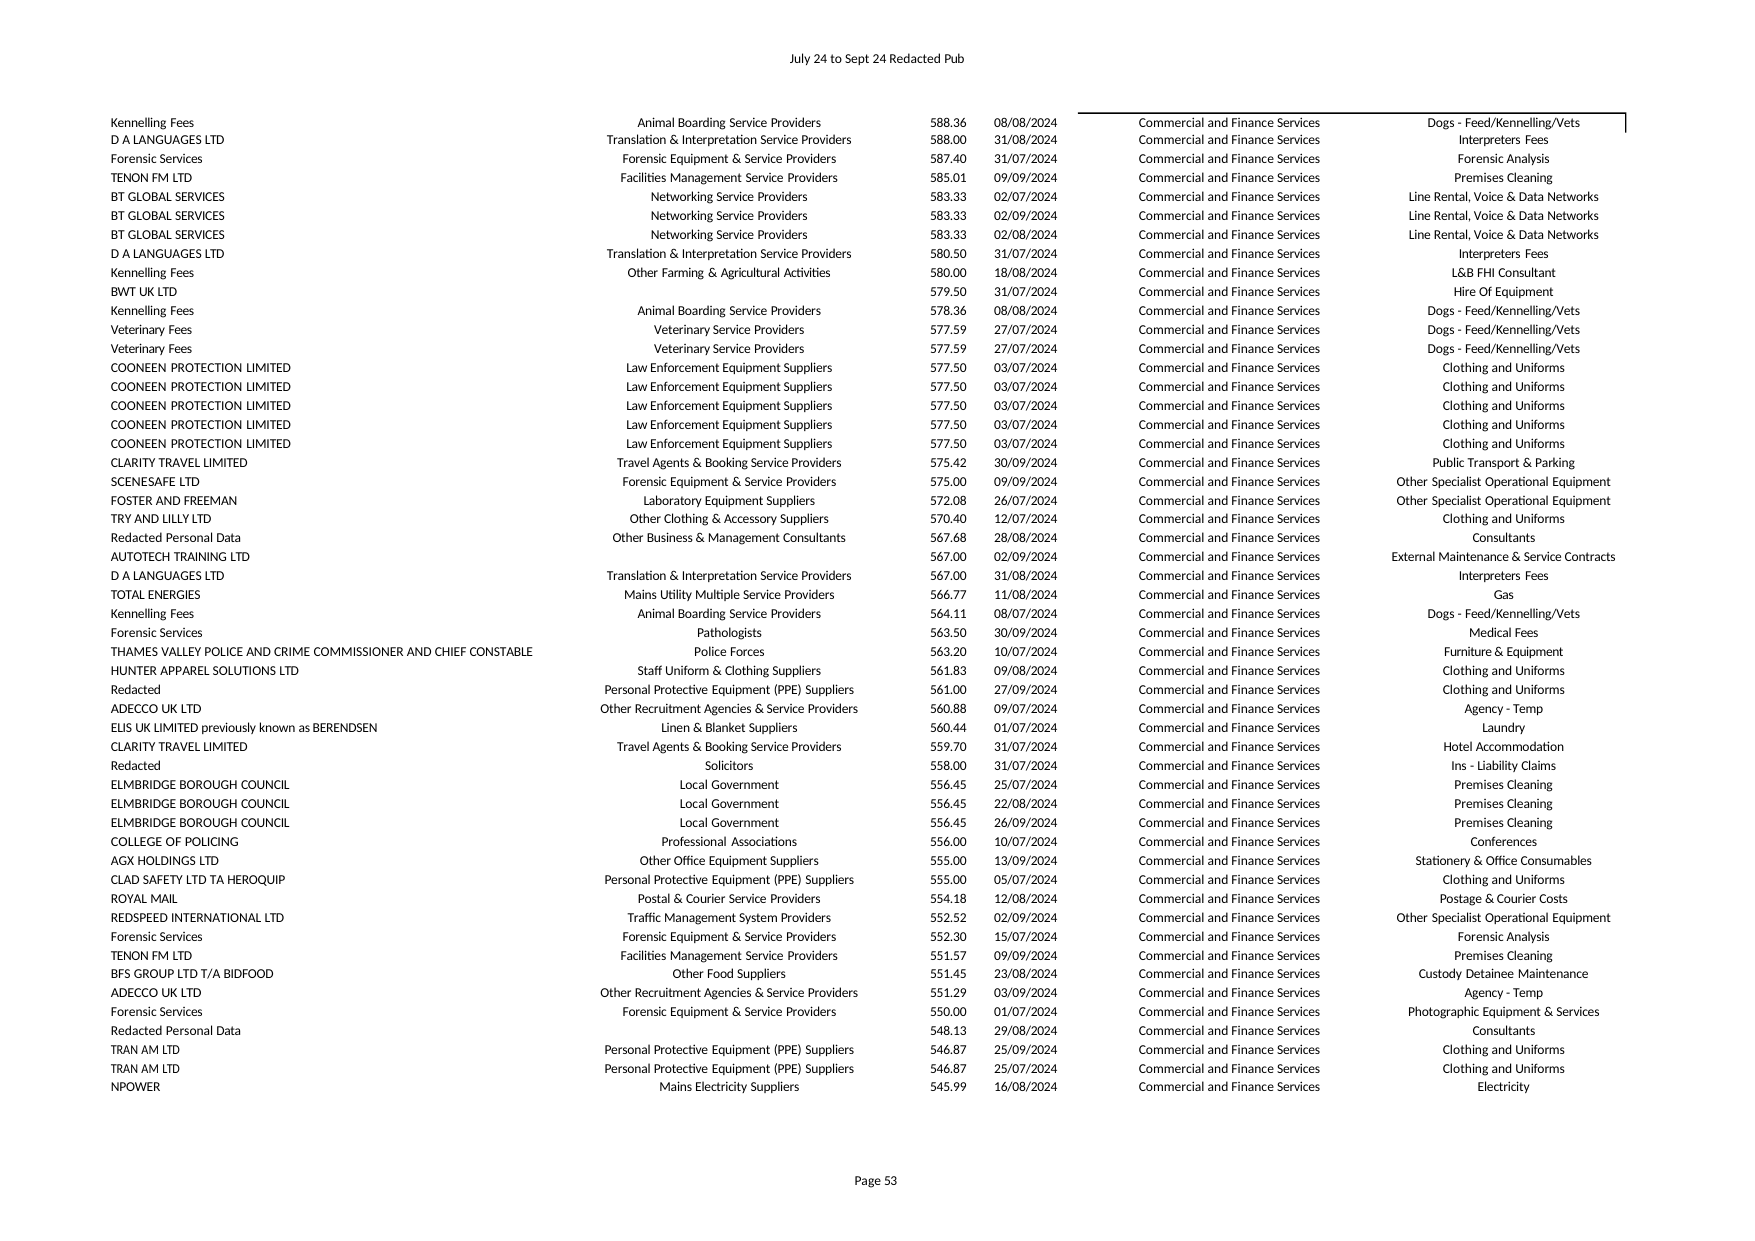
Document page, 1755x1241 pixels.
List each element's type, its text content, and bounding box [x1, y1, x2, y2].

table_cell Commercial and Finance Services [1078, 359, 1379, 377]
table_cell 23/08/2024 [978, 965, 1078, 984]
table_cell 546.87 [885, 1060, 978, 1079]
table_cell ROYAL MAIL [109, 889, 569, 908]
table_cell Commercial and Finance Services [1078, 378, 1379, 396]
table_cell ELMBRIDGE BOROUGH COUNCIL [109, 776, 569, 794]
table_cell Commercial and Finance Services [1078, 1041, 1379, 1060]
table_cell Commercial and Finance Services [1078, 396, 1379, 415]
table_cell Laboratory Equipment Suppliers [569, 491, 885, 510]
table_cell Clothing and Uniforms [1379, 415, 1626, 434]
table_cell Commercial and Finance Services [1078, 434, 1379, 453]
table_cell 556.45 [885, 776, 978, 794]
table_cell 555.00 [885, 851, 978, 870]
table_cell 08/08/2024 [978, 302, 1078, 321]
table_cell Other Recruitment Agencies & Service Providers [569, 984, 885, 1003]
table_cell D A LANGUAGES LTD [109, 567, 569, 586]
table_cell Commercial and Finance Services [1078, 1022, 1379, 1041]
table_cell 560.88 [885, 700, 978, 719]
table_cell Commercial and Finance Services [1078, 643, 1379, 662]
table_cell Commercial and Finance Services [1078, 984, 1379, 1003]
table_cell 575.42 [885, 453, 978, 472]
table_cell Commercial and Finance Services [1078, 188, 1379, 207]
table_cell 09/07/2024 [978, 700, 1078, 719]
table_cell 09/09/2024 [978, 169, 1078, 188]
table_cell Facilities Management Service Providers [569, 169, 885, 188]
table_cell AGX HOLDINGS LTD [109, 851, 569, 870]
table_cell 545.99 [885, 1079, 978, 1097]
table_cell 26/09/2024 [978, 814, 1078, 832]
table_cell 03/07/2024 [978, 434, 1078, 453]
table_cell 554.18 [885, 889, 978, 908]
table_cell COONEEN PROTECTION LIMITED [109, 434, 569, 453]
table_cell Commercial and Finance Services [1078, 264, 1379, 283]
table_cell 31/08/2024 [978, 567, 1078, 586]
table_cell 29/08/2024 [978, 1022, 1078, 1041]
table_cell Other Specialist Operational Equipment [1379, 491, 1626, 510]
table_cell 577.50 [885, 396, 978, 415]
table_cell 577.59 [885, 321, 978, 339]
table_cell [569, 1022, 885, 1041]
table_cell 551.29 [885, 984, 978, 1003]
table_cell Line Rental, Voice & Data Networks [1379, 207, 1626, 226]
table_cell 588.00 [885, 131, 978, 150]
table_cell Translation & Interpretation Service Providers [569, 131, 885, 150]
table_cell Other Farming & Agricultural Activities [569, 264, 885, 283]
table_cell Clothing and Uniforms [1379, 870, 1626, 889]
table_cell 579.50 [885, 283, 978, 302]
table_cell 550.00 [885, 1003, 978, 1022]
table_cell BFS GROUP LTD T/A BIDFOOD [109, 965, 569, 984]
table_cell ELMBRIDGE BOROUGH COUNCIL [109, 814, 569, 832]
table_cell COONEEN PROTECTION LIMITED [109, 415, 569, 434]
table_cell Facilities Management Service Providers [569, 946, 885, 965]
table_cell Commercial and Finance Services [1078, 776, 1379, 794]
table_cell Commercial and Finance Services [1078, 529, 1379, 548]
table_cell BT GLOBAL SERVICES [109, 226, 569, 245]
table_cell 552.52 [885, 908, 978, 927]
table_cell Interpreters Fees [1379, 245, 1626, 264]
table_cell Law Enforcement Equipment Suppliers [569, 378, 885, 396]
table_cell Law Enforcement Equipment Suppliers [569, 434, 885, 453]
table_cell 583.33 [885, 188, 978, 207]
table_cell Police Forces [569, 643, 885, 662]
table_cell Personal Protective Equipment (PPE) Suppliers [569, 681, 885, 700]
table_cell Professional Associations [569, 833, 885, 851]
table_cell L&B FHI Consultant [1379, 264, 1626, 283]
table_cell Translation & Interpretation Service Providers [569, 567, 885, 586]
table_cell 563.20 [885, 643, 978, 662]
table_cell 10/07/2024 [978, 643, 1078, 662]
table_cell 01/07/2024 [978, 1003, 1078, 1022]
table_cell 27/07/2024 [978, 340, 1078, 358]
table_cell Photographic Equipment & Services [1379, 1003, 1626, 1022]
table_cell 25/07/2024 [978, 1060, 1078, 1079]
table_cell 03/07/2024 [978, 396, 1078, 415]
table_cell 566.77 [885, 586, 978, 605]
table_cell COONEEN PROTECTION LIMITED [109, 378, 569, 396]
table_cell COLLEGE OF POLICING [109, 833, 569, 851]
table_cell 11/08/2024 [978, 586, 1078, 605]
table_cell Redacted [109, 757, 569, 776]
table_cell 556.00 [885, 833, 978, 851]
table_cell SCENESAFE LTD [109, 472, 569, 491]
table_cell 03/07/2024 [978, 359, 1078, 377]
table_cell Law Enforcement Equipment Suppliers [569, 396, 885, 415]
table_cell 561.83 [885, 662, 978, 681]
table_cell 09/08/2024 [978, 662, 1078, 681]
table_cell Commercial and Finance Services [1078, 719, 1379, 738]
table_cell Commercial and Finance Services [1078, 510, 1379, 529]
table_cell Commercial and Finance Services [1078, 681, 1379, 700]
table_cell Commercial and Finance Services [1078, 965, 1379, 984]
table_cell Mains Electricity Suppliers [569, 1079, 885, 1097]
table_cell FOSTER AND FREEMAN [109, 491, 569, 510]
table_cell 567.00 [885, 567, 978, 586]
table_cell Commercial and Finance Services [1078, 738, 1379, 757]
table_cell CLAD SAFETY LTD TA HEROQUIP [109, 870, 569, 889]
table_cell 03/09/2024 [978, 984, 1078, 1003]
table_cell Furniture & Equipment [1379, 643, 1626, 662]
table_cell TRAN AM LTD [109, 1041, 569, 1060]
table_cell Dogs - Feed/Kennelling/Vets [1379, 114, 1625, 131]
table_cell Forensic Equipment & Service Providers [569, 472, 885, 491]
table_cell Commercial and Finance Services [1078, 605, 1379, 624]
table_cell 552.30 [885, 927, 978, 946]
table_cell Commercial and Finance Services [1078, 283, 1379, 302]
table_cell Veterinary Fees [109, 340, 569, 358]
table_cell Other Food Suppliers [569, 965, 885, 984]
table_cell Commercial and Finance Services [1078, 472, 1379, 491]
table_cell Other Specialist Operational Equipment [1379, 472, 1626, 491]
table_cell 551.45 [885, 965, 978, 984]
table_cell 31/08/2024 [978, 131, 1078, 150]
table_cell D A LANGUAGES LTD [109, 131, 569, 150]
table_cell COONEEN PROTECTION LIMITED [109, 359, 569, 377]
table_cell 01/07/2024 [978, 719, 1078, 738]
table_cell Commercial and Finance Services [1078, 491, 1379, 510]
table_cell 13/09/2024 [978, 851, 1078, 870]
table_cell 580.50 [885, 245, 978, 264]
table_cell 18/08/2024 [978, 264, 1078, 283]
table_cell Line Rental, Voice & Data Networks [1379, 188, 1626, 207]
table_cell 16/08/2024 [978, 1079, 1078, 1097]
table_cell Personal Protective Equipment (PPE) Suppliers [569, 1060, 885, 1079]
table_cell Dogs - Feed/Kennelling/Vets [1379, 340, 1626, 358]
table_cell Staff Uniform & Clothing Suppliers [569, 662, 885, 681]
table_cell 563.50 [885, 624, 978, 643]
table_cell 567.00 [885, 548, 978, 567]
table_cell Other Recruitment Agencies & Service Providers [569, 700, 885, 719]
table_cell Local Government [569, 795, 885, 813]
table_cell Dogs - Feed/Kennelling/Vets [1379, 321, 1626, 339]
table_cell 31/07/2024 [978, 738, 1078, 757]
table_cell 577.50 [885, 359, 978, 377]
table_cell COONEEN PROTECTION LIMITED [109, 396, 569, 415]
table_cell Solicitors [569, 757, 885, 776]
table_cell 577.50 [885, 378, 978, 396]
table_cell Kennelling Fees [109, 264, 569, 283]
table_cell 577.50 [885, 434, 978, 453]
table_cell 26/07/2024 [978, 491, 1078, 510]
table_cell THAMES VALLEY POLICE AND CRIME COMMISSIONER AND CHIEF CONSTABLE [109, 643, 569, 662]
table_cell Commercial and Finance Services [1078, 624, 1379, 643]
table_cell Interpreters Fees [1379, 567, 1626, 586]
table_cell TRY AND LILLY LTD [109, 510, 569, 529]
table_cell Postage & Courier Costs [1379, 889, 1626, 908]
table_cell Forensic Services [109, 624, 569, 643]
table_cell Clothing and Uniforms [1379, 1041, 1626, 1060]
table_cell Commercial and Finance Services [1078, 908, 1379, 927]
table_cell 10/07/2024 [978, 833, 1078, 851]
table_cell 546.87 [885, 1041, 978, 1060]
table_cell Stationery & Office Consumables [1379, 851, 1626, 870]
table_cell TENON FM LTD [109, 946, 569, 965]
table_cell 05/07/2024 [978, 870, 1078, 889]
table_cell 03/07/2024 [978, 378, 1078, 396]
table_cell Veterinary Service Providers [569, 340, 885, 358]
table_cell Commercial and Finance Services [1078, 453, 1379, 472]
table_cell Premises Cleaning [1379, 795, 1626, 813]
table_cell Other Clothing & Accessory Suppliers [569, 510, 885, 529]
table_cell 27/07/2024 [978, 321, 1078, 339]
table_cell Commercial and Finance Services [1078, 833, 1379, 851]
table_cell 564.11 [885, 605, 978, 624]
table_cell CLARITY TRAVEL LIMITED [109, 738, 569, 757]
table_cell Traffic Management System Providers [569, 908, 885, 927]
table_cell Law Enforcement Equipment Suppliers [569, 359, 885, 377]
table_cell Commercial and Finance Services [1078, 415, 1379, 434]
table_cell Animal Boarding Service Providers [569, 113, 885, 131]
table_cell Interpreters Fees [1379, 131, 1626, 150]
table_cell [569, 283, 885, 302]
table_cell Premises Cleaning [1379, 776, 1626, 794]
table_cell ELMBRIDGE BOROUGH COUNCIL [109, 795, 569, 813]
table_cell 02/09/2024 [978, 548, 1078, 567]
table_cell Local Government [569, 814, 885, 832]
table_cell Commercial and Finance Services [1078, 245, 1379, 264]
table_cell BT GLOBAL SERVICES [109, 207, 569, 226]
table_cell Public Transport & Parking [1379, 453, 1626, 472]
table_cell NPOWER [109, 1079, 569, 1097]
table_cell Commercial and Finance Services [1078, 340, 1379, 358]
table_cell Commercial and Finance Services [1078, 586, 1379, 605]
table_cell Forensic Equipment & Service Providers [569, 927, 885, 946]
table_cell Animal Boarding Service Providers [569, 605, 885, 624]
table_cell Commercial and Finance Services [1078, 302, 1379, 321]
table_cell 12/08/2024 [978, 889, 1078, 908]
table_cell Commercial and Finance Services [1078, 207, 1379, 226]
table_cell 25/07/2024 [978, 776, 1078, 794]
table_cell TENON FM LTD [109, 169, 569, 188]
table_cell BT GLOBAL SERVICES [109, 188, 569, 207]
table_cell Kennelling Fees [109, 113, 569, 131]
table_cell Premises Cleaning [1379, 946, 1626, 965]
table_cell Forensic Equipment & Service Providers [569, 1003, 885, 1022]
table_cell Veterinary Fees [109, 321, 569, 339]
table_cell 09/09/2024 [978, 472, 1078, 491]
table_cell Networking Service Providers [569, 226, 885, 245]
table_cell 556.45 [885, 795, 978, 813]
table_cell Travel Agents & Booking Service Providers [569, 738, 885, 757]
table_cell Animal Boarding Service Providers [569, 302, 885, 321]
table_cell Commercial and Finance Services [1078, 1060, 1379, 1079]
table_cell Veterinary Service Providers [569, 321, 885, 339]
table_cell Law Enforcement Equipment Suppliers [569, 415, 885, 434]
table_cell Translation & Interpretation Service Providers [569, 245, 885, 264]
table_cell Forensic Equipment & Service Providers [569, 150, 885, 169]
table_cell Clothing and Uniforms [1379, 1060, 1626, 1079]
table_cell Local Government [569, 776, 885, 794]
table_cell Kennelling Fees [109, 605, 569, 624]
table_cell Agency - Temp [1379, 984, 1626, 1003]
table_cell Networking Service Providers [569, 188, 885, 207]
table_cell Commercial and Finance Services [1078, 700, 1379, 719]
table_cell CLARITY TRAVEL LIMITED [109, 453, 569, 472]
table_cell Other Business & Management Consultants [569, 529, 885, 548]
table_cell 25/09/2024 [978, 1041, 1078, 1060]
table_cell Other Specialist Operational Equipment [1379, 908, 1626, 927]
table_cell Consultants [1379, 1022, 1626, 1041]
table_cell [569, 548, 885, 567]
table_cell Clothing and Uniforms [1379, 359, 1626, 377]
table_cell Medical Fees [1379, 624, 1626, 643]
table_cell Commercial and Finance Services [1078, 946, 1379, 965]
table_cell 558.00 [885, 757, 978, 776]
table_cell Commercial and Finance Services [1078, 795, 1379, 813]
table_cell AUTOTECH TRAINING LTD [109, 548, 569, 567]
table_cell Electricity [1379, 1079, 1626, 1097]
table_cell Personal Protective Equipment (PPE) Suppliers [569, 1041, 885, 1060]
table_cell Clothing and Uniforms [1379, 434, 1626, 453]
table_cell 575.00 [885, 472, 978, 491]
table_cell Hire Of Equipment [1379, 283, 1626, 302]
table_cell 548.13 [885, 1022, 978, 1041]
table_cell Commercial and Finance Services [1078, 870, 1379, 889]
table_cell 570.40 [885, 510, 978, 529]
table_cell Forensic Analysis [1379, 927, 1626, 946]
table_cell Personal Protective Equipment (PPE) Suppliers [569, 870, 885, 889]
table_cell D A LANGUAGES LTD [109, 245, 569, 264]
table_cell 03/07/2024 [978, 415, 1078, 434]
table_cell Hotel Accommodation [1379, 738, 1626, 757]
table_cell Forensic Analysis [1379, 150, 1626, 169]
table_cell 08/07/2024 [978, 605, 1078, 624]
table_cell Ins - Liability Claims [1379, 757, 1626, 776]
table_cell Commercial and Finance Services [1078, 321, 1379, 339]
table_cell TRAN AM LTD [109, 1060, 569, 1079]
table_cell 572.08 [885, 491, 978, 510]
table_cell ELIS UK LIMITED previously known as BERENDSEN [109, 719, 569, 738]
table_cell HUNTER APPAREL SOLUTIONS LTD [109, 662, 569, 681]
table_cell 578.36 [885, 302, 978, 321]
table_cell 02/08/2024 [978, 226, 1078, 245]
table_cell Redacted Personal Data [109, 1022, 569, 1041]
table_cell 30/09/2024 [978, 624, 1078, 643]
table_cell Commercial and Finance Services [1078, 548, 1379, 567]
table_cell 583.33 [885, 226, 978, 245]
table_cell 580.00 [885, 264, 978, 283]
table_cell 585.01 [885, 169, 978, 188]
table_cell Custody Detainee Maintenance [1379, 965, 1626, 984]
table_cell Linen & Blanket Suppliers [569, 719, 885, 738]
table_cell Forensic Services [109, 927, 569, 946]
table_cell Commercial and Finance Services [1078, 169, 1379, 188]
table_cell 551.57 [885, 946, 978, 965]
table_cell Consultants [1379, 529, 1626, 548]
table_cell Commercial and Finance Services [1078, 114, 1379, 131]
table_cell Line Rental, Voice & Data Networks [1379, 226, 1626, 245]
table_cell 561.00 [885, 681, 978, 700]
table_cell Commercial and Finance Services [1078, 150, 1379, 169]
table_cell 31/07/2024 [978, 757, 1078, 776]
table_cell Gas [1379, 586, 1626, 605]
table_cell Networking Service Providers [569, 207, 885, 226]
table_cell 31/07/2024 [978, 283, 1078, 302]
table_cell Commercial and Finance Services [1078, 889, 1379, 908]
table_cell 31/07/2024 [978, 150, 1078, 169]
table_cell Clothing and Uniforms [1379, 662, 1626, 681]
table_cell Commercial and Finance Services [1078, 1003, 1379, 1022]
table_cell Mains Utility Multiple Service Providers [569, 586, 885, 605]
table_cell Clothing and Uniforms [1379, 510, 1626, 529]
table_cell Clothing and Uniforms [1379, 681, 1626, 700]
table_cell 02/07/2024 [978, 188, 1078, 207]
table_cell Conferences [1379, 833, 1626, 851]
table_cell 02/09/2024 [978, 207, 1078, 226]
table_cell 09/09/2024 [978, 946, 1078, 965]
table_cell 08/08/2024 [978, 113, 1078, 131]
table_cell 559.70 [885, 738, 978, 757]
table_cell Redacted Personal Data [109, 529, 569, 548]
table_cell BWT UK LTD [109, 283, 569, 302]
table_cell Redacted [109, 681, 569, 700]
table_cell Premises Cleaning [1379, 169, 1626, 188]
table_cell 30/09/2024 [978, 453, 1078, 472]
table_cell 587.40 [885, 150, 978, 169]
table_cell 555.00 [885, 870, 978, 889]
table_cell Premises Cleaning [1379, 814, 1626, 832]
table_cell Commercial and Finance Services [1078, 927, 1379, 946]
table_cell Postal & Courier Service Providers [569, 889, 885, 908]
table_cell Commercial and Finance Services [1078, 1079, 1379, 1097]
table_cell Kennelling Fees [109, 302, 569, 321]
table_cell Commercial and Finance Services [1078, 226, 1379, 245]
table_cell Commercial and Finance Services [1078, 567, 1379, 586]
table_cell 27/09/2024 [978, 681, 1078, 700]
table_cell 583.33 [885, 207, 978, 226]
table_cell External Maintenance & Service Contracts [1379, 548, 1626, 567]
table_cell 22/08/2024 [978, 795, 1078, 813]
table_cell ADECCO UK LTD [109, 984, 569, 1003]
table_cell 02/09/2024 [978, 908, 1078, 927]
table_cell 588.36 [885, 113, 978, 131]
table_cell 12/07/2024 [978, 510, 1078, 529]
table_cell ADECCO UK LTD [109, 700, 569, 719]
table_cell Pathologists [569, 624, 885, 643]
table_cell TOTAL ENERGIES [109, 586, 569, 605]
table_cell 577.50 [885, 415, 978, 434]
table_cell 567.68 [885, 529, 978, 548]
table_cell Commercial and Finance Services [1078, 851, 1379, 870]
table_cell REDSPEED INTERNATIONAL LTD [109, 908, 569, 927]
table_cell Forensic Services [109, 1003, 569, 1022]
table_cell 556.45 [885, 814, 978, 832]
table_cell 15/07/2024 [978, 927, 1078, 946]
table_cell Laundry [1379, 719, 1626, 738]
table_cell Agency - Temp [1379, 700, 1626, 719]
table_cell 577.59 [885, 340, 978, 358]
table_cell Commercial and Finance Services [1078, 814, 1379, 832]
table_cell Commercial and Finance Services [1078, 662, 1379, 681]
table_cell Commercial and Finance Services [1078, 131, 1379, 150]
table_cell 31/07/2024 [978, 245, 1078, 264]
table_cell Dogs - Feed/Kennelling/Vets [1379, 605, 1626, 624]
table_cell Clothing and Uniforms [1379, 396, 1626, 415]
table_cell Clothing and Uniforms [1379, 378, 1626, 396]
table_cell Travel Agents & Booking Service Providers [569, 453, 885, 472]
table_cell 28/08/2024 [978, 529, 1078, 548]
table_cell Forensic Services [109, 150, 569, 169]
table_cell Other Office Equipment Suppliers [569, 851, 885, 870]
table_cell 560.44 [885, 719, 978, 738]
table_cell Dogs - Feed/Kennelling/Vets [1379, 302, 1626, 321]
table_cell Commercial and Finance Services [1078, 757, 1379, 776]
